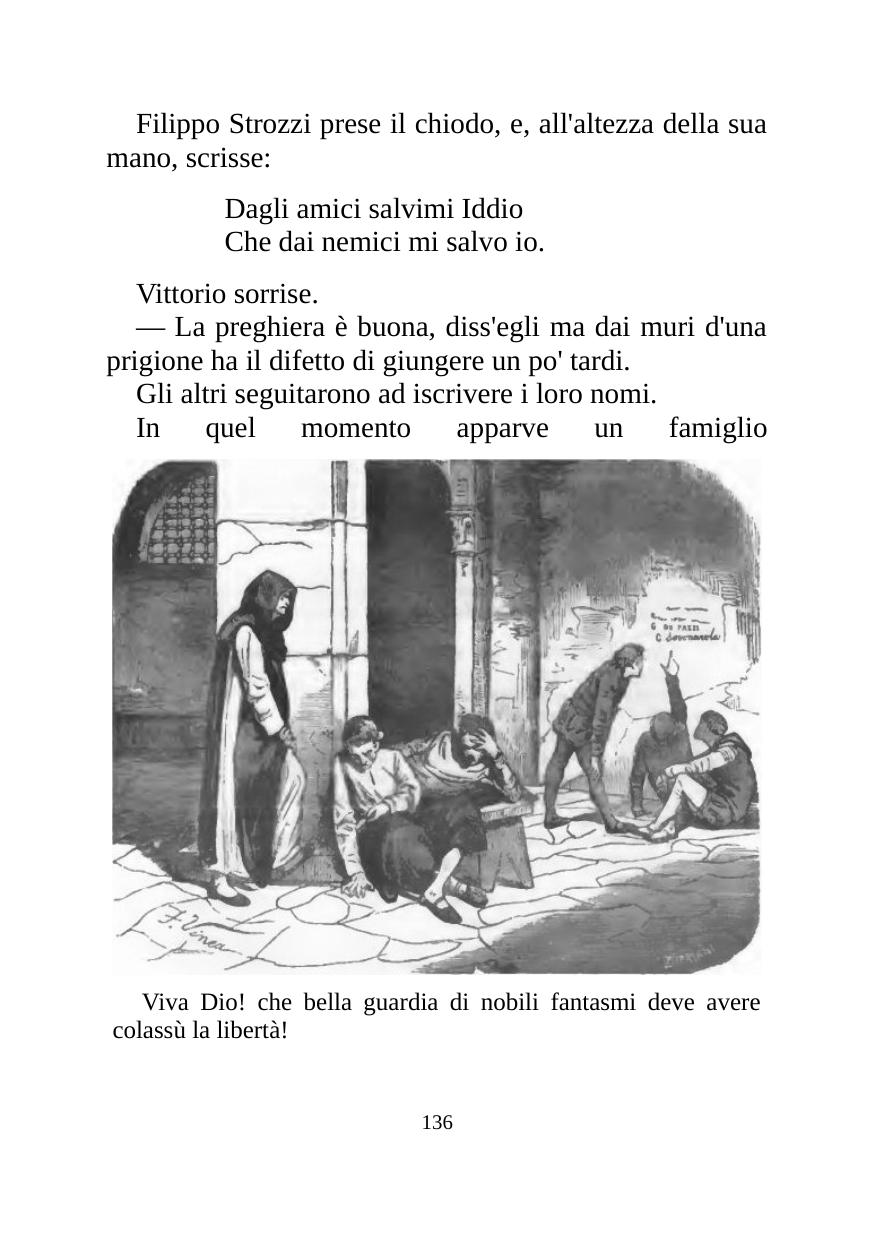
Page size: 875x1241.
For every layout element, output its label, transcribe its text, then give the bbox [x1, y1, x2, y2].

text Vittorio sorrise. [106, 276, 768, 309]
text Dagli amici salvimi Iddio Che dai nemici mi salvo io. [224, 191, 768, 258]
text — La preghiera è buona, diss'egli ma dai muri d'una prigione ha il difetto di giungere un po' tardi. [106, 309, 768, 376]
text In quel momento apparve un famiglio [106, 410, 768, 443]
text Gli altri seguitarono ad iscrivere i loro nomi. [106, 376, 768, 410]
text Viva Dio! che bella guardia di nobili fantasmi deve avere colassù la libertà! [112, 975, 762, 1044]
text Filippo Strozzi prese il chiodo, e, all'altezza della sua mano, scrisse: [106, 106, 768, 173]
picture [112, 459, 762, 975]
